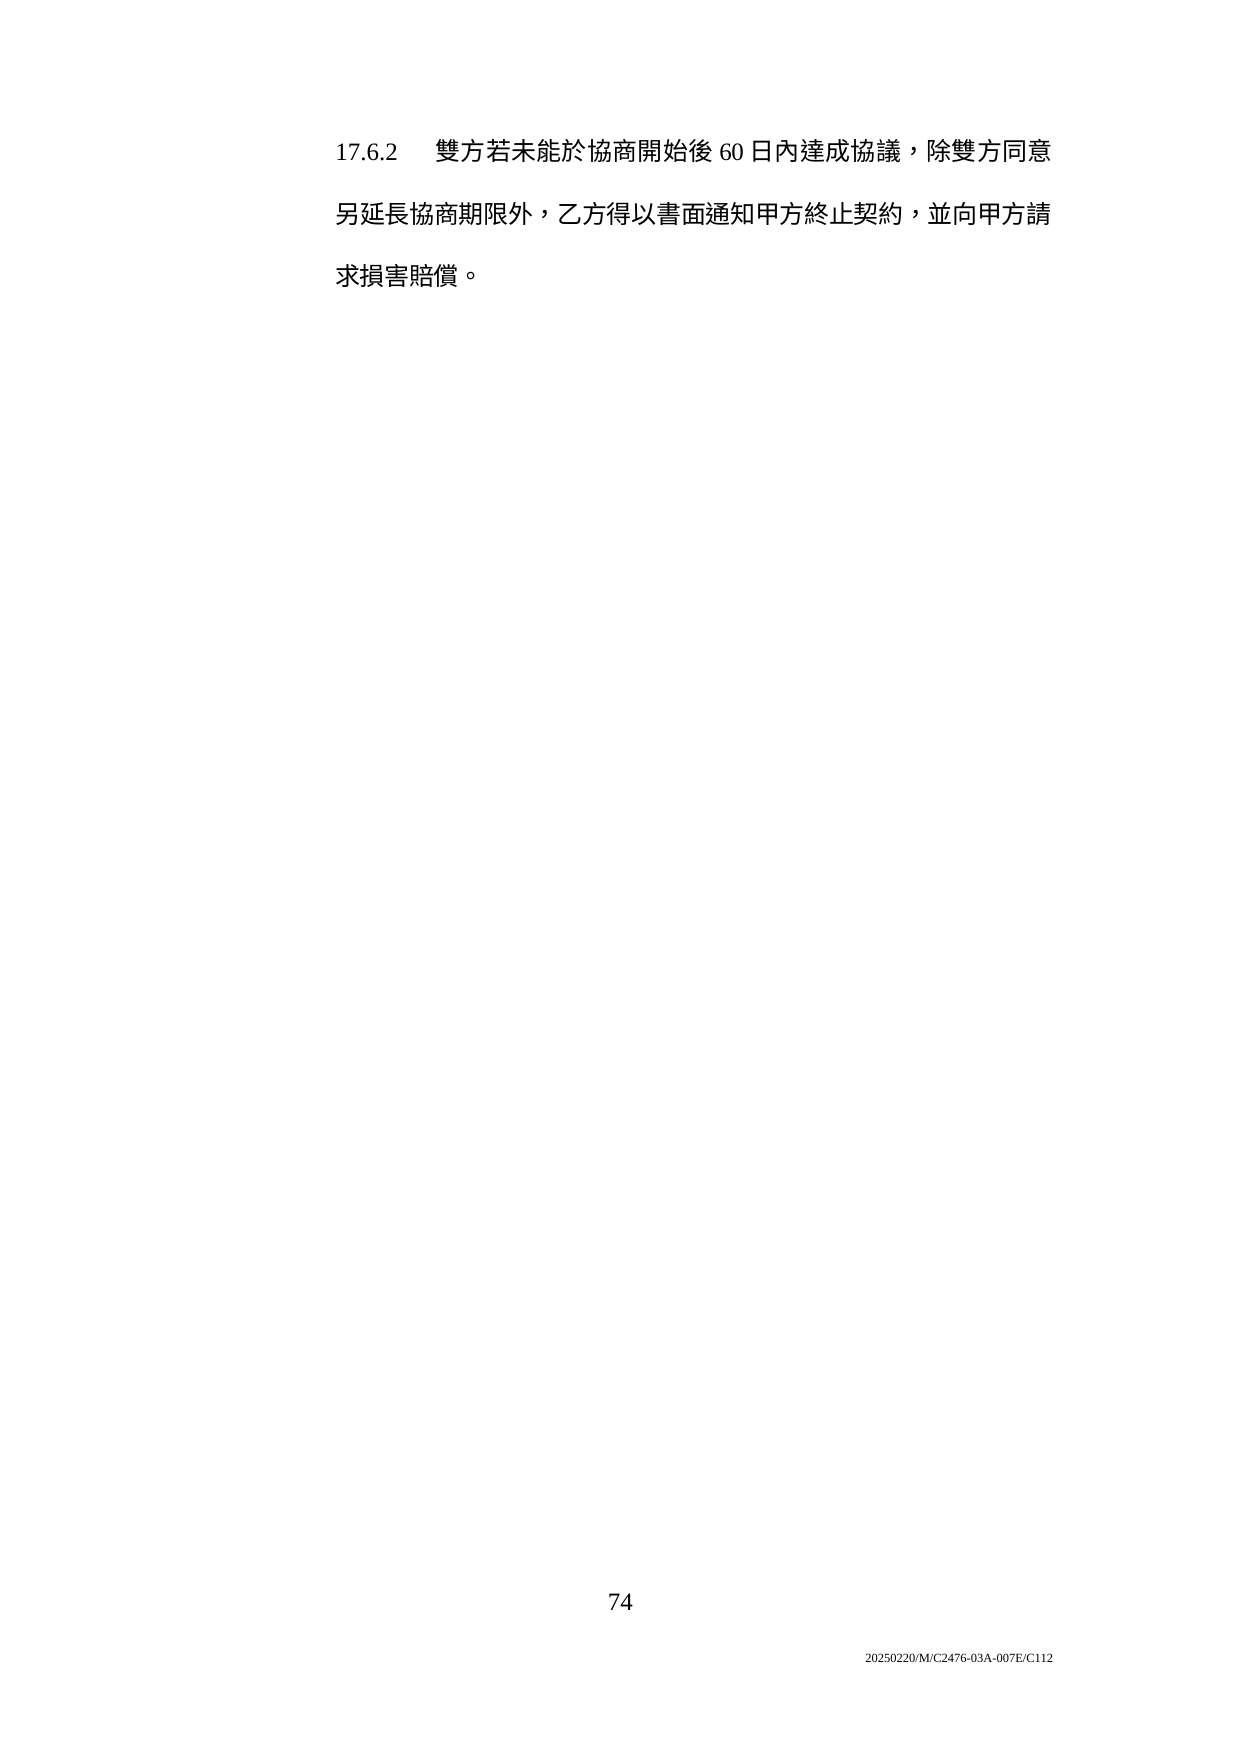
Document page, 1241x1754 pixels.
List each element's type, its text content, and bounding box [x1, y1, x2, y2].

subtitle 雙方若未能於協商開始後60日內達成協議，除雙方同意另延長協商期限外，乙方得以書面通知甲方終止契約，並向甲方請求損害賠償。 [335, 108, 1053, 296]
